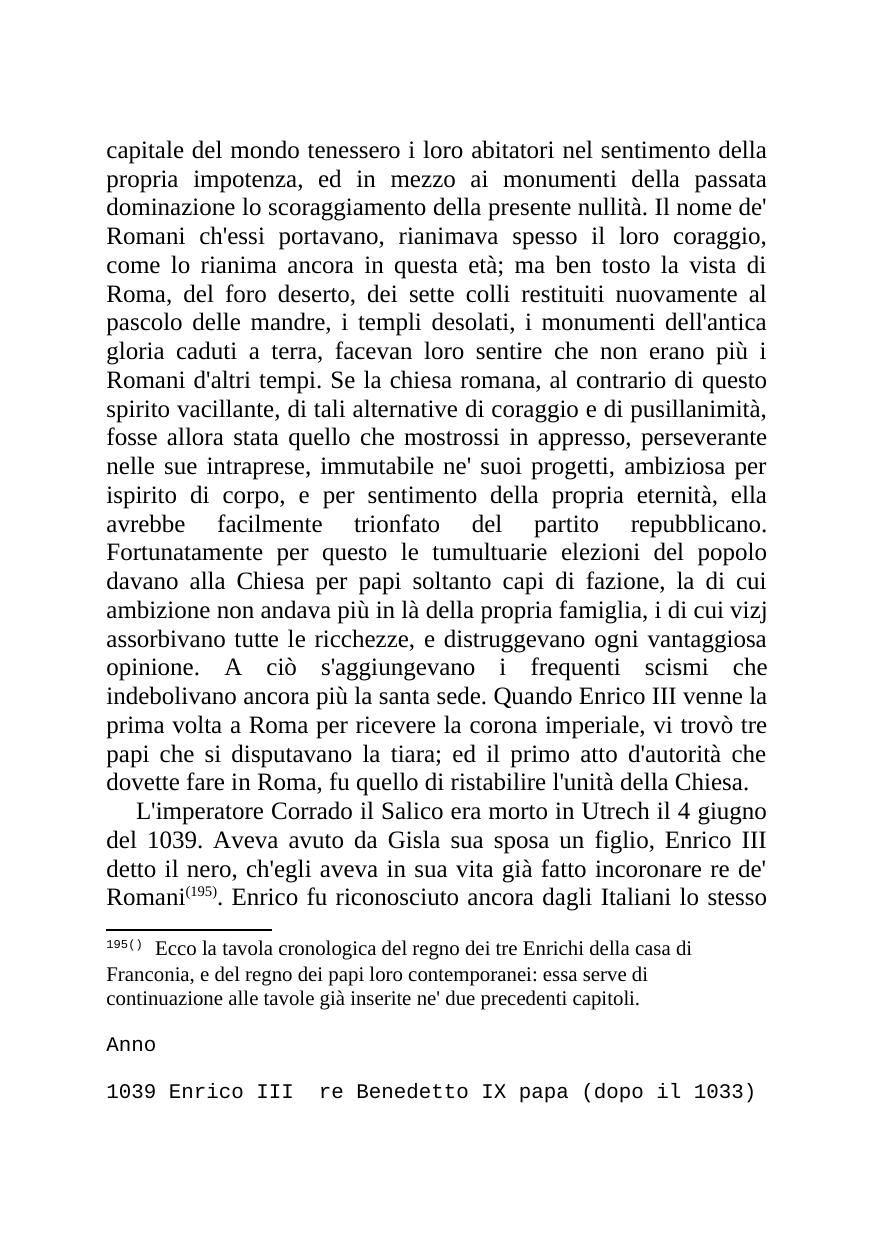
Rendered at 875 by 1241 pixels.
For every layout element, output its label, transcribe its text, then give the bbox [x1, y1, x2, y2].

text L'imperatore Corrado il Salico era morto in Utrech il 4 giugno del 1039. Aveva avuto da Gisla sua sposa un figlio, Enrico III detto il nero, ch'egli aveva in sua vita già fatto incoronare re de' Romani(). Enrico fu riconosciuto ancora dagli Italiani lo stesso [106, 796, 768, 911]
text () Ecco la tavola cronologica del regno dei tre Enrichi della casa di Franconia, e del regno dei papi loro contemporanei: essa serve di continuazione alle tavole già inserite ne' due precedenti capitoli. [106, 936, 768, 1010]
text Anno [106, 1034, 768, 1058]
text capitale del mondo tenessero i loro abitatori nel sentimento della propria impotenza, ed in mezzo ai monumenti della passata dominazione lo scoraggiamento della presente nullità. Il nome de' Romani ch'essi portavano, rianimava spesso il loro coraggio, come lo rianima ancora in questa età; ma ben tosto la vista di Roma, del foro deserto, dei sette colli restituiti nuovamente al pascolo delle mandre, i templi desolati, i monumenti dell'antica gloria caduti a terra, facevan loro sentire che non erano più i Romani d'altri tempi. Se la chiesa romana, al contrario di questo spirito vacillante, di tali alternative di coraggio e di pusillanimità, fosse allora stata quello che mostrossi in appresso, perseverante nelle sue intraprese, immutabile ne' suoi progetti, ambiziosa per ispirito di corpo, e per sentimento della propria eternità, ella avrebbe facilmente trionfato del partito repubblicano. Fortunatamente per questo le tumultuarie elezioni del popolo davano alla Chiesa per papi soltanto capi di fazione, la di cui ambizione non andava più in là della propria famiglia, i di cui vizj assorbivano tutte le ricchezze, e distruggevano ogni vantaggiosa opinione. A ciò s'aggiungevano i frequenti scismi che indebolivano ancora più la santa sede. Quando Enrico III venne la prima volta a Roma per ricevere la corona imperiale, vi trovò tre papi che si disputavano la tiara; ed il primo atto d'autorità che dovette fare in Roma, fu quello di ristabilire l'unità della Chiesa. [106, 135, 768, 796]
text 1039 Enrico III re Benedetto IX papa (dopo il 1033) [106, 1082, 768, 1105]
